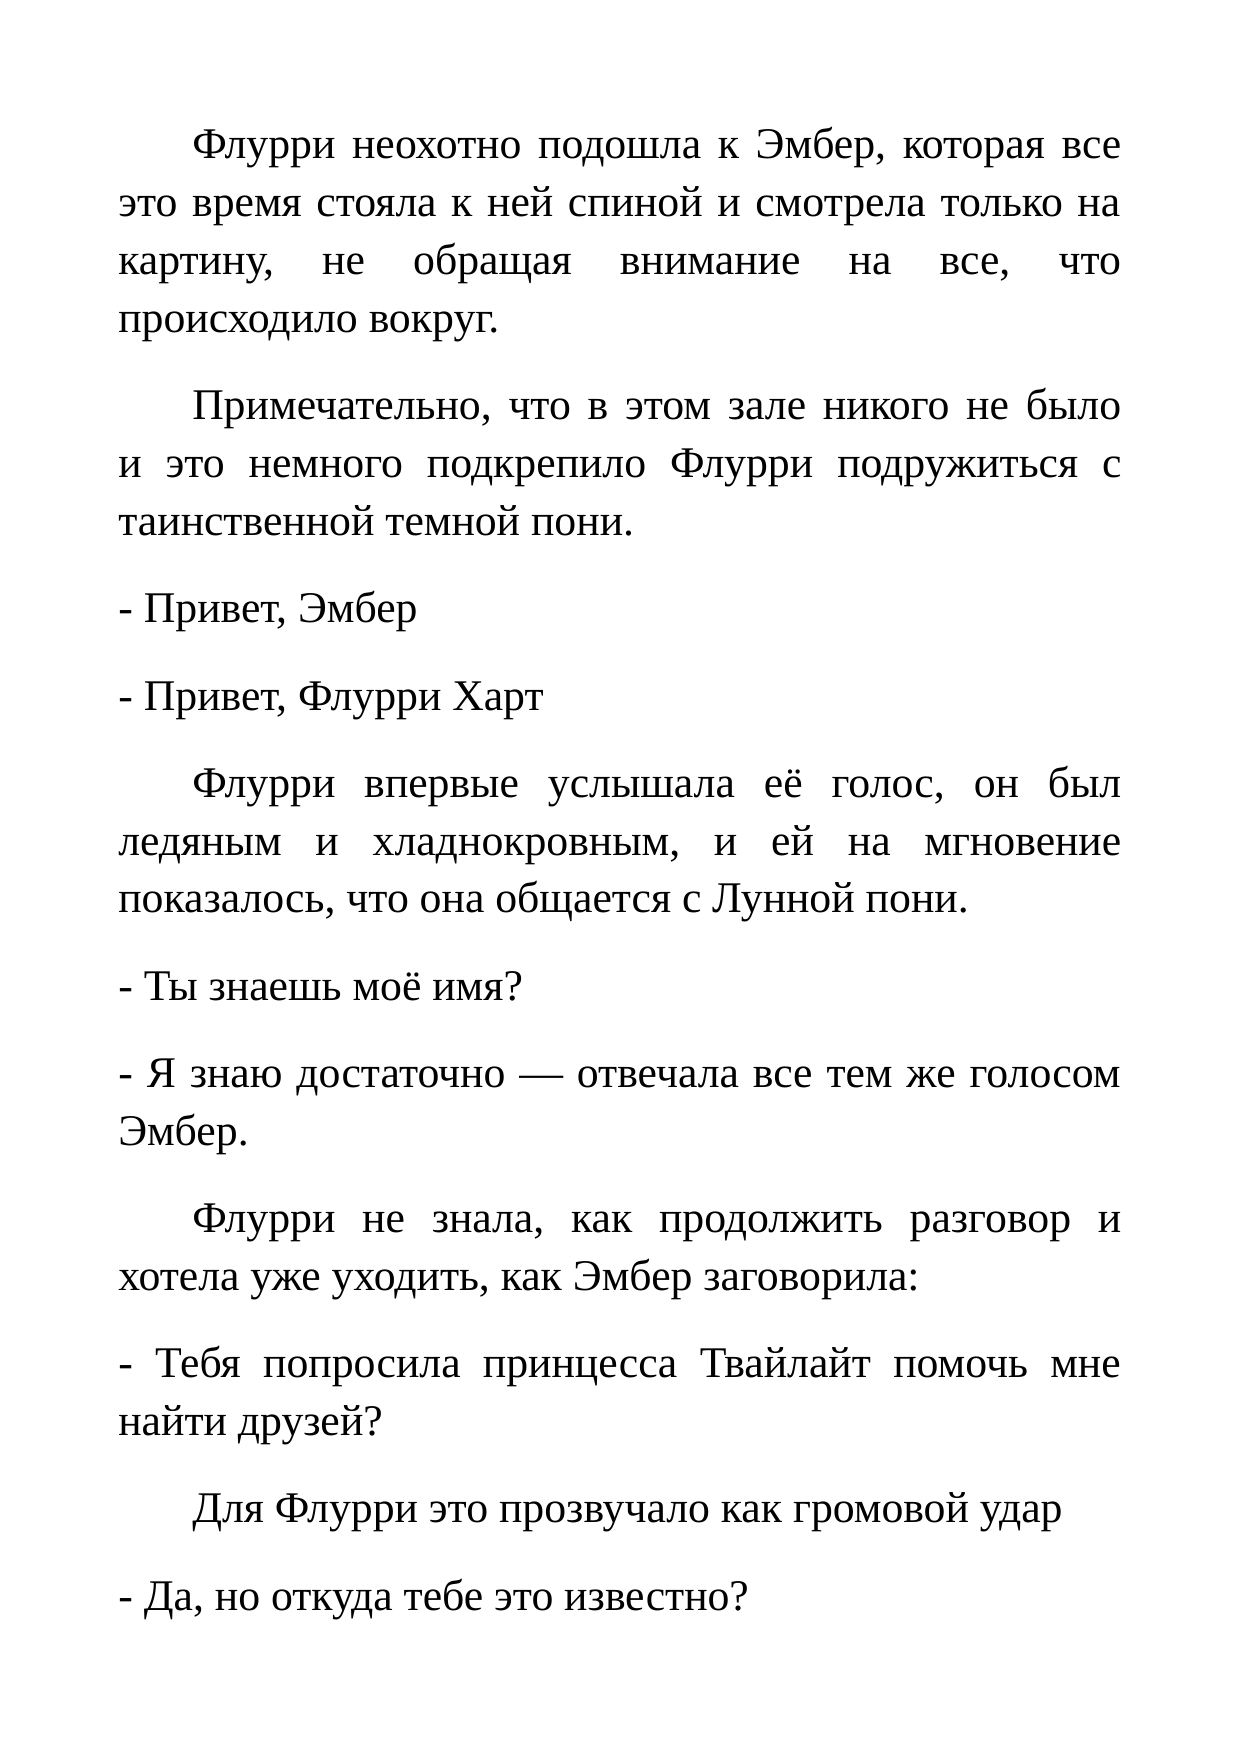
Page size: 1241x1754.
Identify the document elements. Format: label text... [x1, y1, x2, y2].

text Флурри впервые услышала её голос, он был ледяным и хладнокровным, и ей на мгновение показалось, что она общается с Лунной пони. [118, 756, 1122, 922]
text Флурри не знала, как продолжить разговор и хотела уже уходить, как Эмбер заговорила: [118, 1192, 1122, 1300]
text - Ты знаешь моё имя? [118, 959, 1122, 1009]
text - Да, но откуда тебе это известно? [118, 1569, 1122, 1619]
text - Я знаю достаточно — отвечала все тем же голосом Эмбер. [118, 1047, 1122, 1155]
text Для Флурри это прозвучало как громовой удар [118, 1482, 1122, 1532]
text Флурри неохотно подошла к Эмбер, которая все это время стояла к ней спиной и смотрела только на картину, не обращая внимание на все, что происходило вокруг. [118, 118, 1122, 342]
text - Привет, Эмбер [118, 582, 1122, 632]
text - Тебя попросила принцесса Твайлайт помочь мне найти друзей? [118, 1337, 1122, 1445]
text Примечательно, что в этом зале никого не было и это немного подкрепило Флурри подружиться с таинственной темной пони. [118, 379, 1122, 545]
text - Привет, Флурри Харт [118, 669, 1122, 719]
